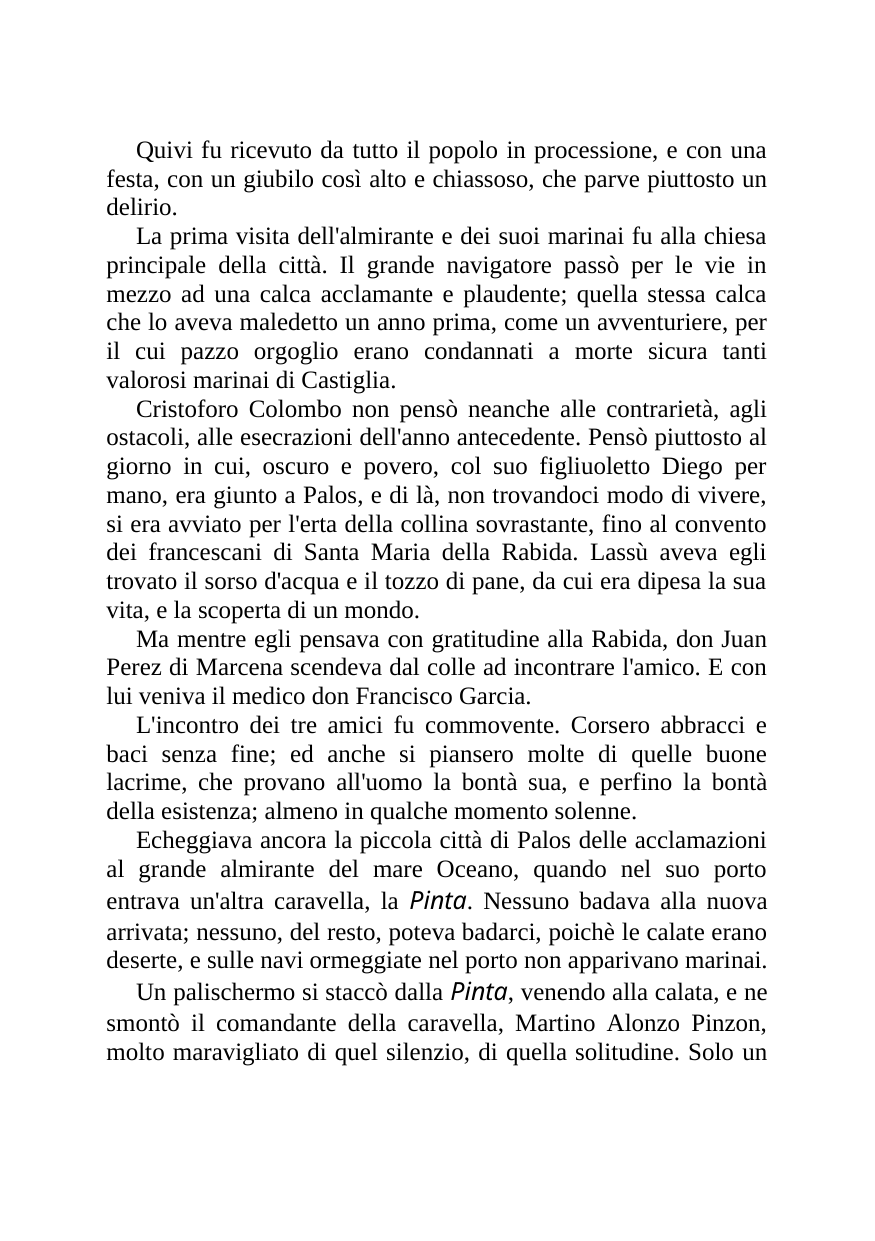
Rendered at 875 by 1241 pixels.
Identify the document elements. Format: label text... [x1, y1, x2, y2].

text L'incontro dei tre amici fu commovente. Corsero abbracci e baci senza fine; ed anche si piansero molte di quelle buone lacrime, che provano all'uomo la bontà sua, e perfino la bontà della esistenza; almeno in qualche momento solenne. [106, 710, 768, 825]
text La prima visita dell'almirante e dei suoi marinai fu alla chiesa principale della città. Il grande navigatore passò per le vie in mezzo ad una calca acclamante e plaudente; quella stessa calca che lo aveva maledetto un anno prima, come un avventuriere, per il cui pazzo orgoglio erano condannati a morte sicura tanti valorosi marinai di Castiglia. [106, 221, 768, 394]
text Ma mentre egli pensava con gratitudine alla Rabida, don Juan Perez di Marcena scendeva dal colle ad incontrare l'amico. E con lui veniva il medico don Francisco Garcia. [106, 624, 768, 710]
text Un palischermo si staccò dalla Pinta, venendo alla calata, e ne smontò il comandante della caravella, Martino Alonzo Pinzon, molto maravigliato di quel silenzio, di quella solitudine. Solo un [106, 974, 768, 1066]
text Echeggiava ancora la piccola città di Palos delle acclamazioni al grande almirante del mare Oceano, quando nel suo porto entrava un'altra caravella, la Pinta. Nessuno badava alla nuova arrivata; nessuno, del resto, poteva badarci, poichè le calate erano deserte, e sulle navi ormeggiate nel porto non apparivano marinai. [106, 825, 768, 974]
text Cristoforo Colombo non pensò neanche alle contrarietà, agli ostacoli, alle esecrazioni dell'anno antecedente. Pensò piuttosto al giorno in cui, oscuro e povero, col suo figliuoletto Diego per mano, era giunto a Palos, e di là, non trovandoci modo di vivere, si era avviato per l'erta della collina sovrastante, fino al convento dei francescani di Santa Maria della Rabida. Lassù aveva egli trovato il sorso d'acqua e il tozzo di pane, da cui era dipesa la sua vita, e la scoperta di un mondo. [106, 394, 768, 624]
text Quivi fu ricevuto da tutto il popolo in processione, e con una festa, con un giubilo così alto e chiassoso, che parve piuttosto un delirio. [106, 135, 768, 221]
